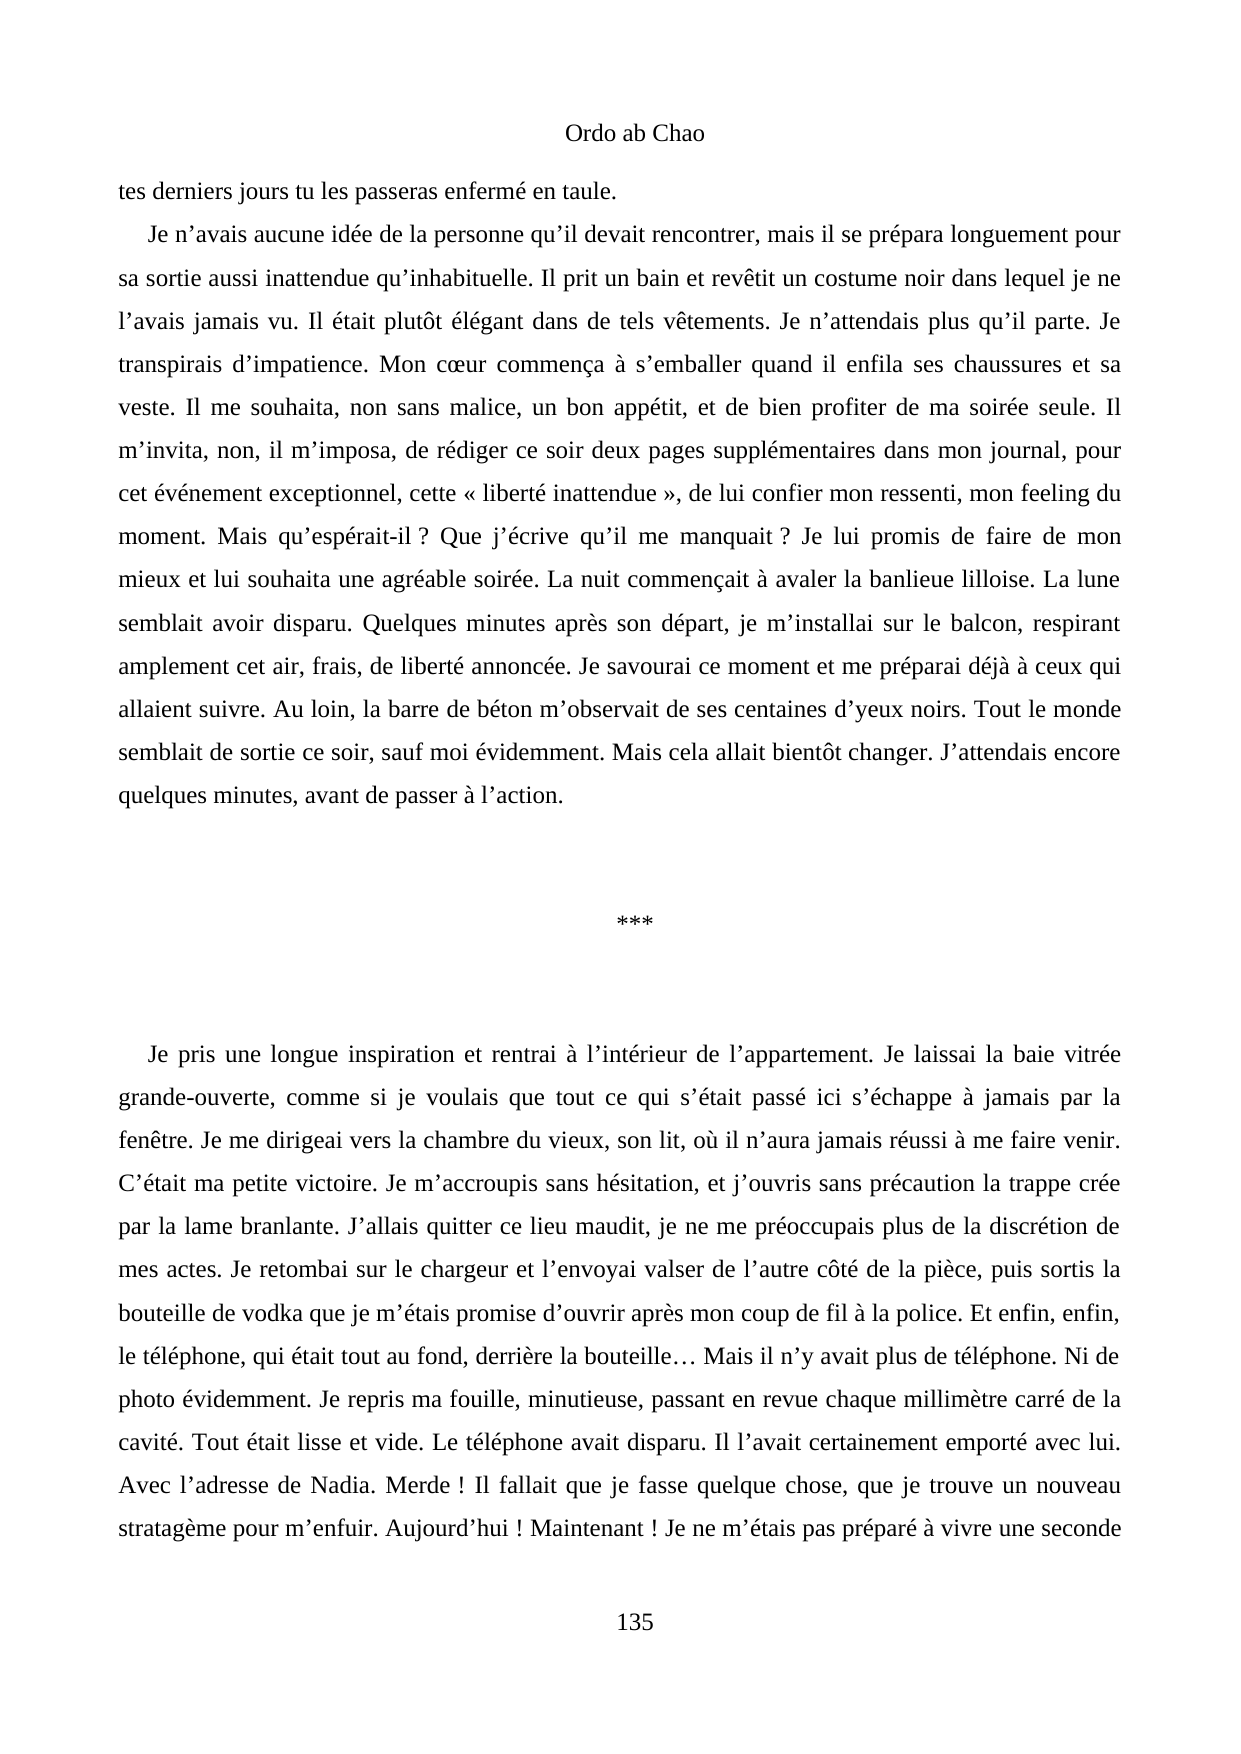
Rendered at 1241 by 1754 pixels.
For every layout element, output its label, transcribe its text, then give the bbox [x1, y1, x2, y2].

text tes derniers jours tu les passeras enfermé en taule. [118, 176, 1122, 205]
text *** [118, 909, 1122, 938]
text Je pris une longue inspiration et rentrai à l’intérieur de l’appartement. Je laissai la baie vitrée grande-ouverte, comme si je voulais que tout ce qui s’était passé ici s’échappe à jamais par la fenêtre. Je me dirigeai vers la chambre du vieux, son lit, où il n’aura jamais réussi à me faire venir. C’était ma petite victoire. Je m’accroupis sans hésitation, et j’ouvris sans précaution la trappe crée par la lame branlante. J’allais quitter ce lieu maudit, je ne me préoccupais plus de la discrétion de mes actes. Je retombai sur le chargeur et l’envoyai valser de l’autre côté de la pièce, puis sortis la bouteille de vodka que je m’étais promise d’ouvrir après mon coup de fil à la police. Et enfin, enfin, le téléphone, qui était tout au fond, derrière la bouteille… Mais il n’y avait plus de téléphone. Ni de photo évidemment. Je repris ma fouille, minutieuse, passant en revue chaque millimètre carré de la cavité. Tout était lisse et vide. Le téléphone avait disparu. Il l’avait certainement emporté avec lui. Avec l’adresse de Nadia. Merde ! Il fallait que je fasse quelque chose, que je trouve un nouveau stratagème pour m’enfuir. Aujourd’hui ! Maintenant ! Je ne m’étais pas préparé à vivre une seconde [118, 1039, 1122, 1542]
text Je n’avais aucune idée de la personne qu’il devait rencontrer, mais il se prépara longuement pour sa sortie aussi inattendue qu’inhabituelle. Il prit un bain et revêtit un costume noir dans lequel je ne l’avais jamais vu. Il était plutôt élégant dans de tels vêtements. Je n’attendais plus qu’il parte. Je transpirais d’impatience. Mon cœur commença à s’emballer quand il enfila ses chaussures et sa veste. Il me souhaita, non sans malice, un bon appétit, et de bien profiter de ma soirée seule. Il m’invita, non, il m’imposa, de rédiger ce soir deux pages supplémentaires dans mon journal, pour cet événement exceptionnel, cette « liberté inattendue », de lui confier mon ressenti, mon feeling du moment. Mais qu’espérait-il ? Que j’écrive qu’il me manquait ? Je lui promis de faire de mon mieux et lui souhaita une agréable soirée. La nuit commençait à avaler la banlieue lilloise. La lune semblait avoir disparu. Quelques minutes après son départ, je m’installai sur le balcon, respirant amplement cet air, frais, de liberté annoncée. Je savourai ce moment et me préparai déjà à ceux qui allaient suivre. Au loin, la barre de béton m’observait de ses centaines d’yeux noirs. Tout le monde semblait de sortie ce soir, sauf moi évidemment. Mais cela allait bientôt changer. J’attendais encore quelques minutes, avant de passer à l’action. [118, 219, 1122, 809]
